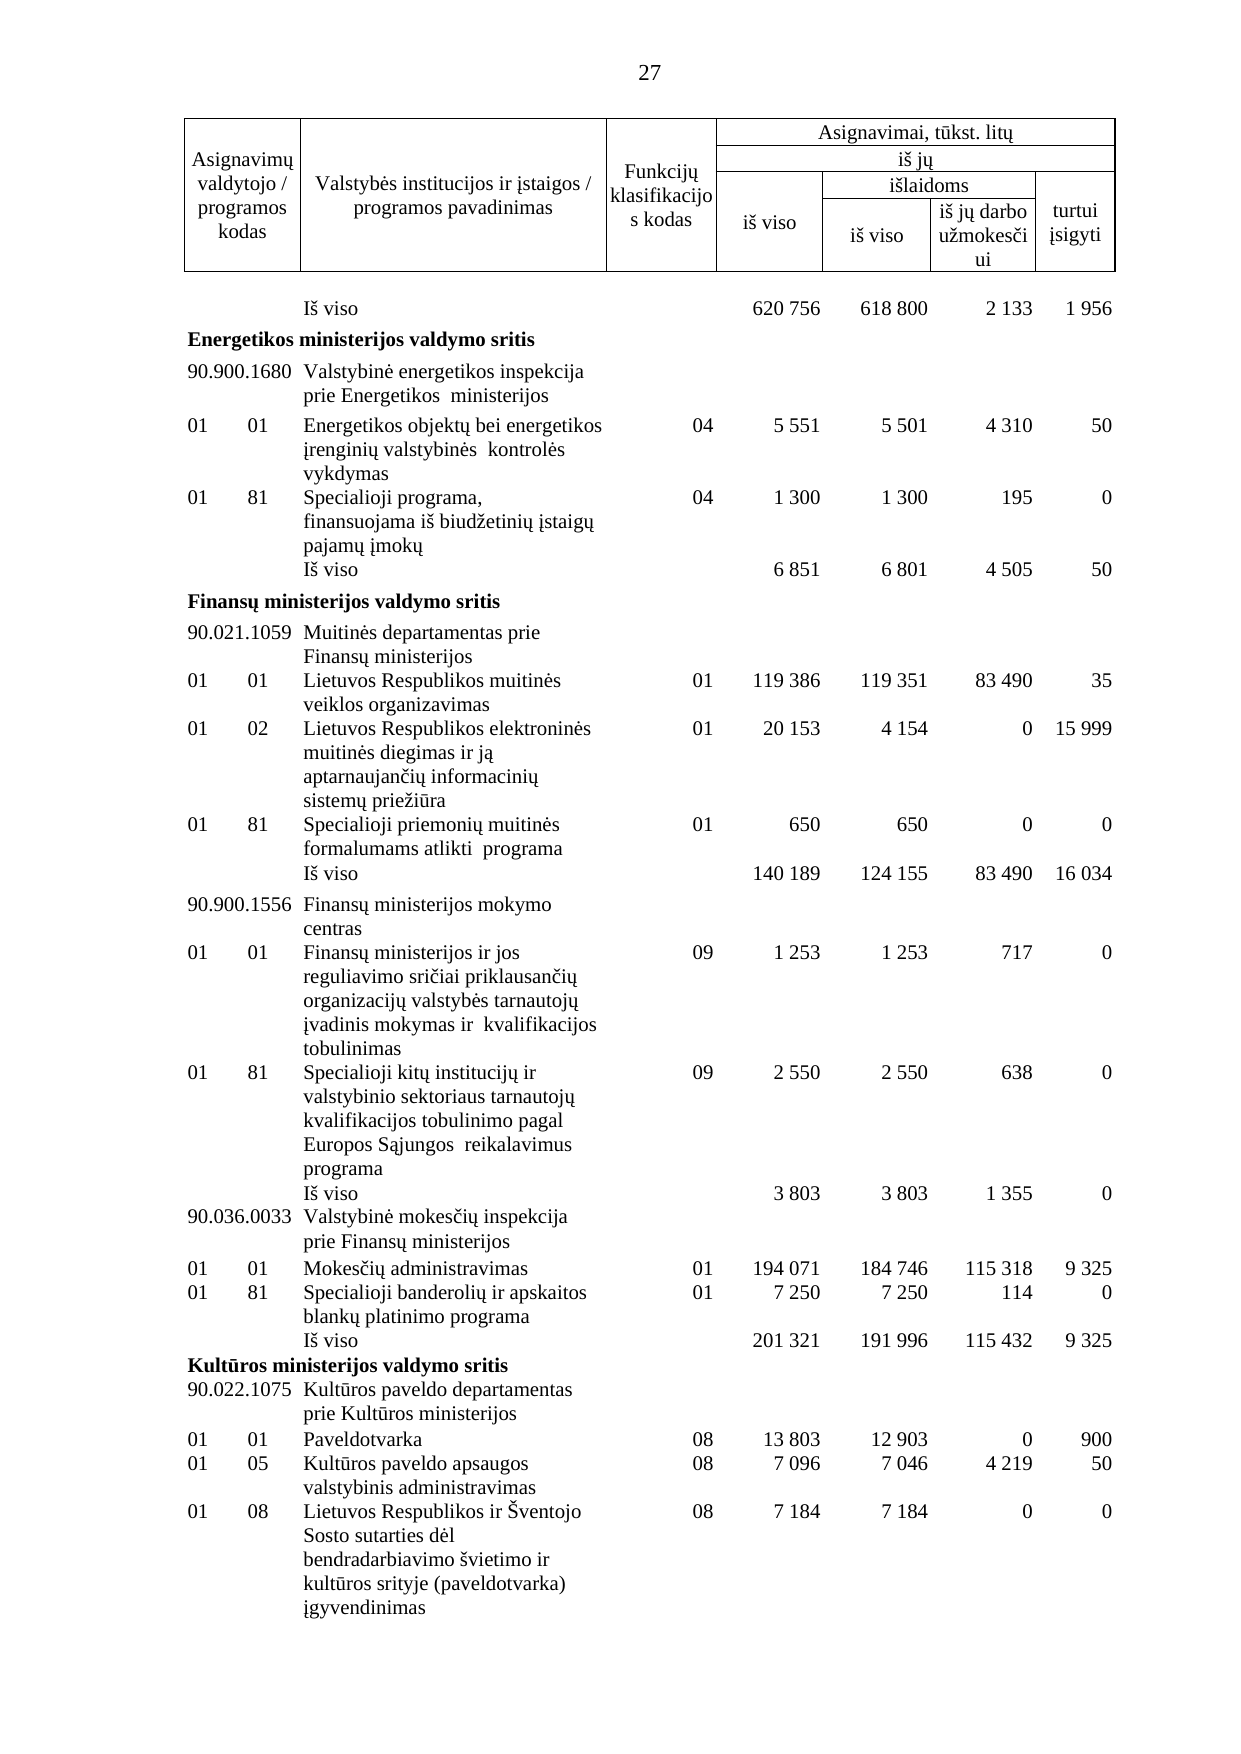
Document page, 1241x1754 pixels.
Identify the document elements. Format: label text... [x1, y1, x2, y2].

table_cell 900 [1035, 1427, 1115, 1451]
table_cell 50 [1035, 413, 1115, 485]
table_cell [184, 860, 244, 892]
table_cell 1 355 [931, 1180, 1035, 1204]
table_cell 01 [245, 413, 300, 485]
table_cell 115 432 [931, 1329, 1035, 1352]
table_cell 81 [245, 812, 300, 860]
table_cell 01 [245, 940, 300, 1060]
table_cell [245, 296, 300, 327]
table_cell [823, 1205, 931, 1256]
table_cell Valstybinė energetikos inspekcija prie Energetikos ministerijos [300, 359, 606, 413]
table_cell 01 [606, 668, 716, 716]
table_cell 01 [184, 1427, 244, 1451]
table_cell [823, 1377, 931, 1427]
table_cell [245, 860, 300, 892]
table_cell 08 [606, 1451, 716, 1499]
table_cell 9 325 [1035, 1256, 1115, 1280]
table_cell [716, 620, 823, 668]
table_cell 09 [606, 1060, 716, 1180]
table_header Asignavimai, tūkst. litų [717, 119, 1114, 145]
table_cell Kultūros paveldo apsaugos valstybinis administravimas [300, 1451, 606, 1499]
table_cell Finansų ministerijos mokymo centras [300, 892, 606, 940]
table_cell [606, 296, 716, 327]
table_cell 50 [1035, 557, 1115, 588]
table_cell 01 [184, 1256, 244, 1280]
table_cell 12 903 [823, 1427, 931, 1451]
table_cell 638 [931, 1060, 1035, 1180]
table_cell 09 [606, 940, 716, 1060]
table_cell 83 490 [931, 860, 1035, 892]
table_cell [606, 359, 716, 413]
table_cell 6 801 [823, 557, 931, 588]
table_cell Lietuvos Respublikos muitinės veiklos organizavimas [300, 668, 606, 716]
table_cell 1 300 [823, 485, 931, 557]
table_cell 0 [1035, 1499, 1115, 1619]
table_cell Lietuvos Respublikos ir Šventojo Sosto sutarties dėl bendradarbiavimo švietimo ir kultūros srityje (paveldotvarka) įgyvendinimas [300, 1499, 606, 1619]
table_cell Paveldotvarka [300, 1427, 606, 1451]
table_cell Finansų ministerijos valdymo sritis [184, 589, 1115, 620]
table_cell Specialioji programa, finansuojama iš biudžetinių įstaigų pajamų įmokų [300, 485, 606, 557]
table_cell Finansų ministerijos ir jos reguliavimo sričiai priklausančių organizacijų valstybės tarnautojų įvadinis mokymas ir kvalifikacijos tobulinimas [300, 940, 606, 1060]
table_cell [931, 620, 1035, 668]
table_header Valstybės institucijos ir įstaigos / programos pavadinimas [301, 119, 606, 271]
table_cell Iš viso [300, 557, 606, 588]
table_cell turtui įsigyti [1036, 172, 1114, 271]
table_cell [823, 359, 931, 413]
table_cell 81 [245, 1060, 300, 1180]
table_cell 7 184 [716, 1499, 823, 1619]
table_cell [931, 359, 1035, 413]
table_cell 01 [184, 1499, 244, 1619]
table_cell Mokesčių administravimas [300, 1256, 606, 1280]
table_cell [606, 892, 716, 940]
table_cell 7 250 [823, 1280, 931, 1328]
table_cell [1035, 892, 1115, 940]
table_cell 01 [184, 940, 244, 1060]
table_cell 01 [184, 485, 244, 557]
table_cell 20 153 [716, 716, 823, 812]
table_cell [606, 1205, 716, 1256]
table_cell 01 [184, 668, 244, 716]
table_cell 83 490 [931, 668, 1035, 716]
table_cell 1 253 [823, 940, 931, 1060]
table_cell Lietuvos Respublikos elektroninės muitinės diegimas ir ją aptarnaujančių informacinių sistemų priežiūra [300, 716, 606, 812]
table_cell 1 300 [716, 485, 823, 557]
table_cell 01 [184, 812, 244, 860]
table_cell 114 [931, 1280, 1035, 1328]
table_cell Specialioji kitų institucijų ir valstybinio sektoriaus tarnautojų kvalifikacijos tobulinimo pagal Europos Sąjungos reikalavimus programa [300, 1060, 606, 1180]
table_cell 81 [245, 485, 300, 557]
table_cell 124 155 [823, 860, 931, 892]
table_cell 90.900.1680 [184, 359, 300, 413]
table_cell 7 046 [823, 1451, 931, 1499]
table_cell 115 318 [931, 1256, 1035, 1280]
table_cell išlaidoms [823, 172, 1035, 198]
table_cell 618 800 [823, 296, 931, 327]
table_cell 13 803 [716, 1427, 823, 1451]
table_cell 90.900.1556 [184, 892, 300, 940]
table_header Funkcijų klasifikacijos kodas [607, 119, 716, 271]
table_cell 4 154 [823, 716, 931, 812]
table_cell 01 [184, 413, 244, 485]
table_cell 08 [245, 1499, 300, 1619]
table_cell Iš viso [300, 860, 606, 892]
table_cell [606, 860, 716, 892]
table_cell 4 505 [931, 557, 1035, 588]
table_cell Iš viso [300, 296, 606, 327]
table_cell 05 [245, 1451, 300, 1499]
table_cell 7 096 [716, 1451, 823, 1499]
table_cell iš jų [717, 146, 1114, 171]
table_cell 01 [245, 1427, 300, 1451]
table_cell Valstybinė mokesčių inspekcija prie Finansų ministerijos [300, 1205, 606, 1256]
table_cell [823, 892, 931, 940]
table_cell 04 [606, 485, 716, 557]
table_cell 01 [245, 1256, 300, 1280]
table_cell [606, 1180, 716, 1204]
table_cell 0 [931, 812, 1035, 860]
table_cell [245, 1180, 300, 1204]
table_cell Iš viso [300, 1329, 606, 1352]
table_cell [931, 1377, 1035, 1427]
table_cell 0 [1035, 940, 1115, 1060]
table_cell 0 [931, 716, 1035, 812]
table_cell 5 551 [716, 413, 823, 485]
table_cell 01 [606, 716, 716, 812]
table_cell 195 [931, 485, 1035, 557]
table_cell [1035, 359, 1115, 413]
table_cell [1035, 1377, 1115, 1427]
table_cell 6 851 [716, 557, 823, 588]
table_cell 1 253 [716, 940, 823, 1060]
table_cell Kultūros ministerijos valdymo sritis [184, 1353, 1115, 1377]
table_cell 90.021.1059 [184, 620, 300, 668]
table_cell 717 [931, 940, 1035, 1060]
table_cell 02 [245, 716, 300, 812]
table_cell 650 [716, 812, 823, 860]
table_cell 01 [184, 716, 244, 812]
table_cell 35 [1035, 668, 1115, 716]
table_cell [606, 1377, 716, 1427]
table_cell 0 [1035, 485, 1115, 557]
table_cell 2 133 [931, 296, 1035, 327]
table_cell 2 550 [716, 1060, 823, 1180]
table_cell 01 [606, 1256, 716, 1280]
table_cell 90.036.0033 [184, 1205, 300, 1256]
table_cell 191 996 [823, 1329, 931, 1352]
table_cell 194 071 [716, 1256, 823, 1280]
table_cell 9 325 [1035, 1329, 1115, 1352]
table_cell [716, 1377, 823, 1427]
table_cell [931, 892, 1035, 940]
table_cell 01 [184, 1060, 244, 1180]
table_cell [606, 557, 716, 588]
table_cell 7 250 [716, 1280, 823, 1328]
table_cell [716, 1205, 823, 1256]
table_cell [823, 620, 931, 668]
table_cell 3 803 [823, 1180, 931, 1204]
table_cell 0 [931, 1427, 1035, 1451]
table_cell 201 321 [716, 1329, 823, 1352]
table_cell 119 351 [823, 668, 931, 716]
table_cell [1035, 620, 1115, 668]
table_cell [606, 1329, 716, 1352]
table_cell Energetikos ministerijos valdymo sritis [184, 328, 1115, 359]
table_cell 04 [606, 413, 716, 485]
table_cell 620 756 [716, 296, 823, 327]
table_cell Iš viso [300, 1180, 606, 1204]
table_cell iš viso [717, 172, 822, 271]
table_cell 50 [1035, 1451, 1115, 1499]
table_cell [184, 1329, 244, 1352]
table_cell [716, 892, 823, 940]
table_cell [184, 557, 244, 588]
table_cell 1 956 [1035, 296, 1115, 327]
table_header Asignavimų valdytojo / programos kodas [185, 119, 300, 271]
table_cell 01 [245, 668, 300, 716]
table_cell [931, 1205, 1035, 1256]
table_cell [245, 557, 300, 588]
table_cell Energetikos objektų bei energetikos įrenginių valstybinės kontrolės vykdymas [300, 413, 606, 485]
table_cell 08 [606, 1427, 716, 1451]
table_cell 3 803 [716, 1180, 823, 1204]
table_cell 7 184 [823, 1499, 931, 1619]
table_cell [184, 272, 1115, 296]
table_cell [245, 1329, 300, 1352]
table_cell Muitinės departamentas prie Finansų ministerijos [300, 620, 606, 668]
table_cell 0 [931, 1499, 1035, 1619]
table_cell 5 501 [823, 413, 931, 485]
table_cell 0 [1035, 1060, 1115, 1180]
table_cell 0 [1035, 812, 1115, 860]
table_cell 81 [245, 1280, 300, 1328]
table_cell [1035, 1205, 1115, 1256]
table_cell [184, 1180, 244, 1204]
table_cell [184, 296, 244, 327]
table_cell 0 [1035, 1180, 1115, 1204]
table_cell 01 [606, 1280, 716, 1328]
table_cell 01 [606, 812, 716, 860]
table_cell 16 034 [1035, 860, 1115, 892]
table_cell 119 386 [716, 668, 823, 716]
table_cell 15 999 [1035, 716, 1115, 812]
table_cell 650 [823, 812, 931, 860]
table_cell 08 [606, 1499, 716, 1619]
table_cell iš jų darbo užmokesčiui [931, 199, 1035, 271]
table_cell iš viso [823, 199, 930, 271]
table_cell 184 746 [823, 1256, 931, 1280]
table_cell 4 219 [931, 1451, 1035, 1499]
table_cell [606, 620, 716, 668]
table_cell 01 [184, 1451, 244, 1499]
table_cell Kultūros paveldo departamentas prie Kultūros ministerijos [300, 1377, 606, 1427]
table_cell [716, 359, 823, 413]
table_cell Specialioji priemonių muitinės formalumams atlikti programa [300, 812, 606, 860]
table_cell 140 189 [716, 860, 823, 892]
table_cell 4 310 [931, 413, 1035, 485]
table_cell 90.022.1075 [184, 1377, 300, 1427]
table_cell Specialioji banderolių ir apskaitos blankų platinimo programa [300, 1280, 606, 1328]
table_cell 0 [1035, 1280, 1115, 1328]
table_cell 01 [184, 1280, 244, 1328]
table_cell 2 550 [823, 1060, 931, 1180]
